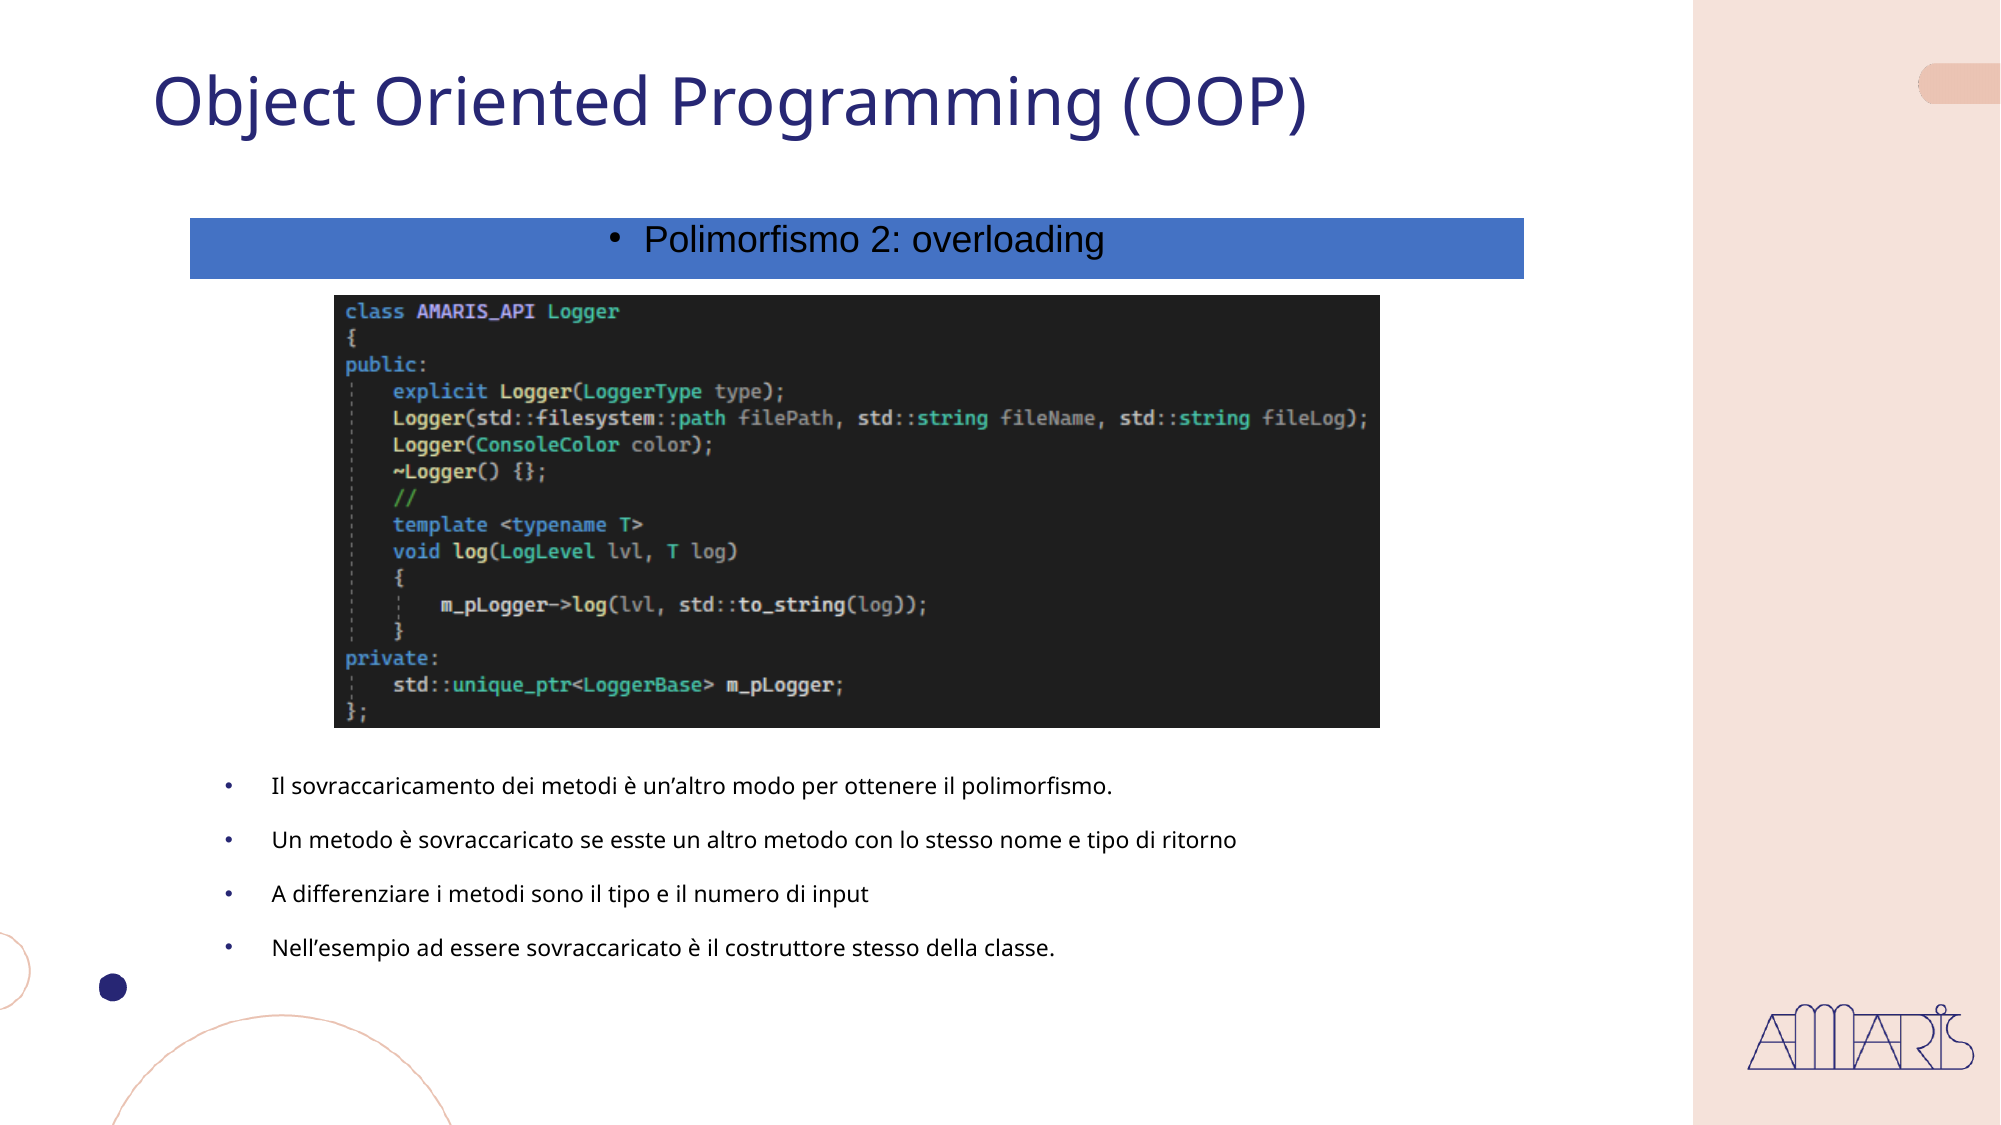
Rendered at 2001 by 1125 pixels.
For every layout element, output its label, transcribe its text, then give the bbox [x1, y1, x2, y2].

title Object Oriented Programming (OOP) [137, 59, 1577, 148]
table_header Polimorfismo 2: overloading [190, 218, 1524, 279]
text_box Il sovraccaricamento dei metodi è un’altro modo per ottenere il polimorfismo. Un metodo è sovraccaricato se esste un altro metodo con lo stesso nome e tipo di ritorno A differenziare i metodi sono il tipo e il numero di input Nell’esempio ad essere sovraccaricato è il costruttore stesso della classe. [209, 758, 1504, 968]
picture [334, 295, 1380, 728]
